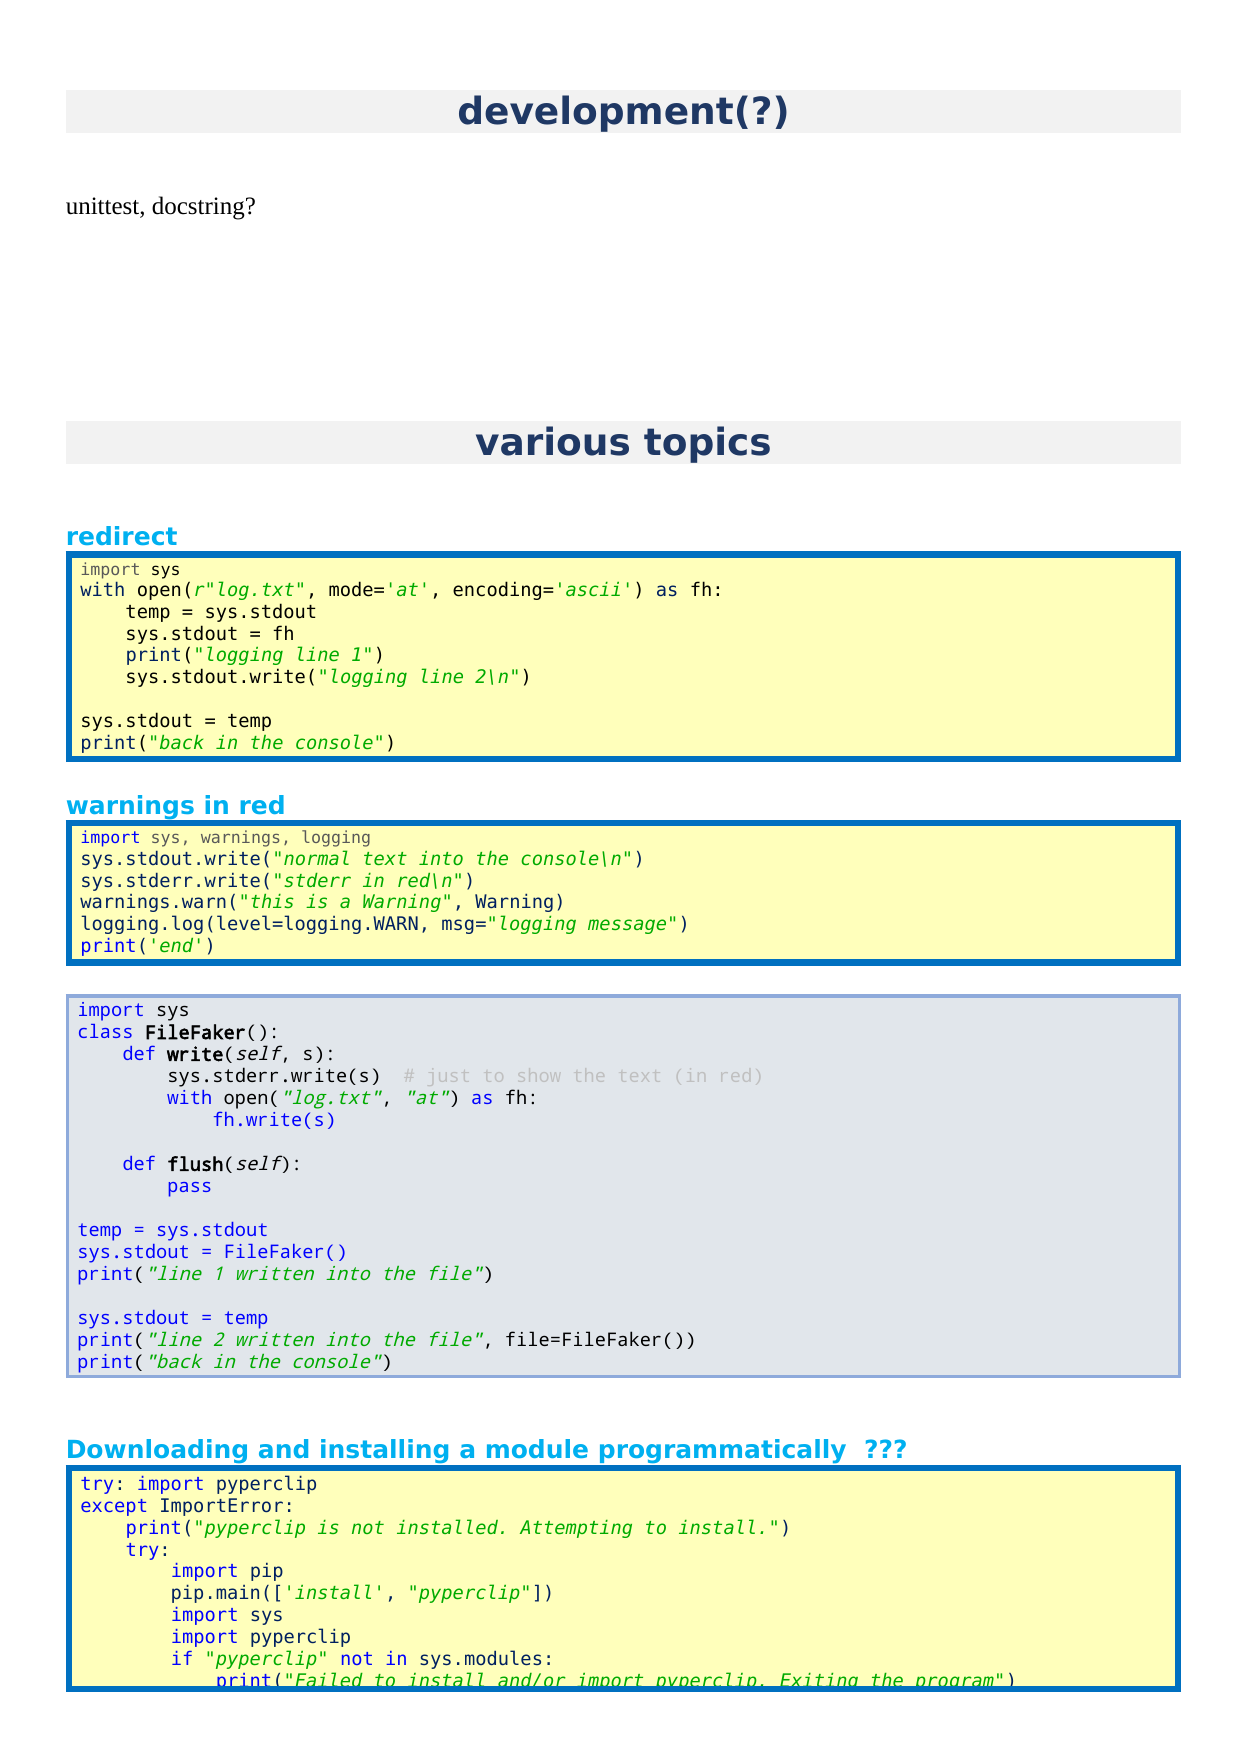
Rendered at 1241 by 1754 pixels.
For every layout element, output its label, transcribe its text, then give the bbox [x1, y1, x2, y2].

text temp = sys.stdout [69, 1214, 1178, 1236]
text def write(self, s): [69, 1038, 1178, 1060]
text if "pyperclip" not in sys.modules: [72, 1640, 1175, 1662]
text import sys [72, 1596, 1175, 1618]
text sys.stdout = temp [69, 1302, 1178, 1324]
text print('end') [72, 927, 1175, 959]
text sys.stdout.write("normal text into the console\n") [72, 839, 1175, 861]
text unittest, docstring? [66, 191, 1181, 219]
text print("logging line 1") [72, 636, 1175, 658]
title warnings in red [66, 791, 1181, 820]
text class FileFaker(): [69, 1016, 1178, 1038]
text import sys, warnings, logging [72, 826, 1175, 839]
text with open("log.txt", "at") as fh: [69, 1082, 1178, 1104]
subtitle development(?) [66, 90, 1181, 133]
text import sys [69, 998, 1178, 1016]
text print("back in the console") [72, 724, 1175, 756]
text sys.stdout.write("logging line 2\n") [72, 658, 1175, 680]
text import pip [72, 1552, 1175, 1574]
text print("line 2 written into the file", file=FileFaker()) [69, 1324, 1178, 1346]
text temp = sys.stdout [72, 592, 1175, 614]
text sys.stderr.write("stderr in red\n") [72, 861, 1175, 883]
text def flush(self): [69, 1148, 1178, 1170]
text sys.stderr.write(s) # just to show the text (in red) [69, 1060, 1178, 1082]
text pip.main(['install', "pyperclip"]) [72, 1574, 1175, 1596]
text pass [69, 1170, 1178, 1192]
text print("back in the console") [69, 1346, 1178, 1375]
title Downloading and installing a module programmatically ??? [66, 1436, 1181, 1465]
text import pyperclip [72, 1618, 1175, 1640]
text sys.stdout = FileFaker() [69, 1236, 1178, 1258]
text sys.stdout = fh [72, 614, 1175, 636]
text print("line 1 written into the file") [69, 1258, 1178, 1280]
text fh.write(s) [69, 1104, 1178, 1126]
text sys.stdout = temp [72, 702, 1175, 724]
text try: [72, 1530, 1175, 1552]
text try: import pyperclip [72, 1471, 1175, 1487]
title redirect [66, 522, 1181, 551]
text import sys [72, 558, 1175, 571]
text except ImportError: [72, 1487, 1175, 1508]
text print("pyperclip is not installed. Attempting to install.") [72, 1508, 1175, 1530]
text warnings.warn("this is a Warning", Warning) [72, 883, 1175, 905]
text logging.log(level=logging.WARN, msg="logging message") [72, 905, 1175, 927]
text with open(r"log.txt", mode='at', encoding='ascii') as fh: [72, 571, 1175, 592]
text print("Failed to install and/or import pyperclip. Exiting the program") [72, 1662, 1175, 1686]
subtitle various topics [66, 421, 1181, 464]
